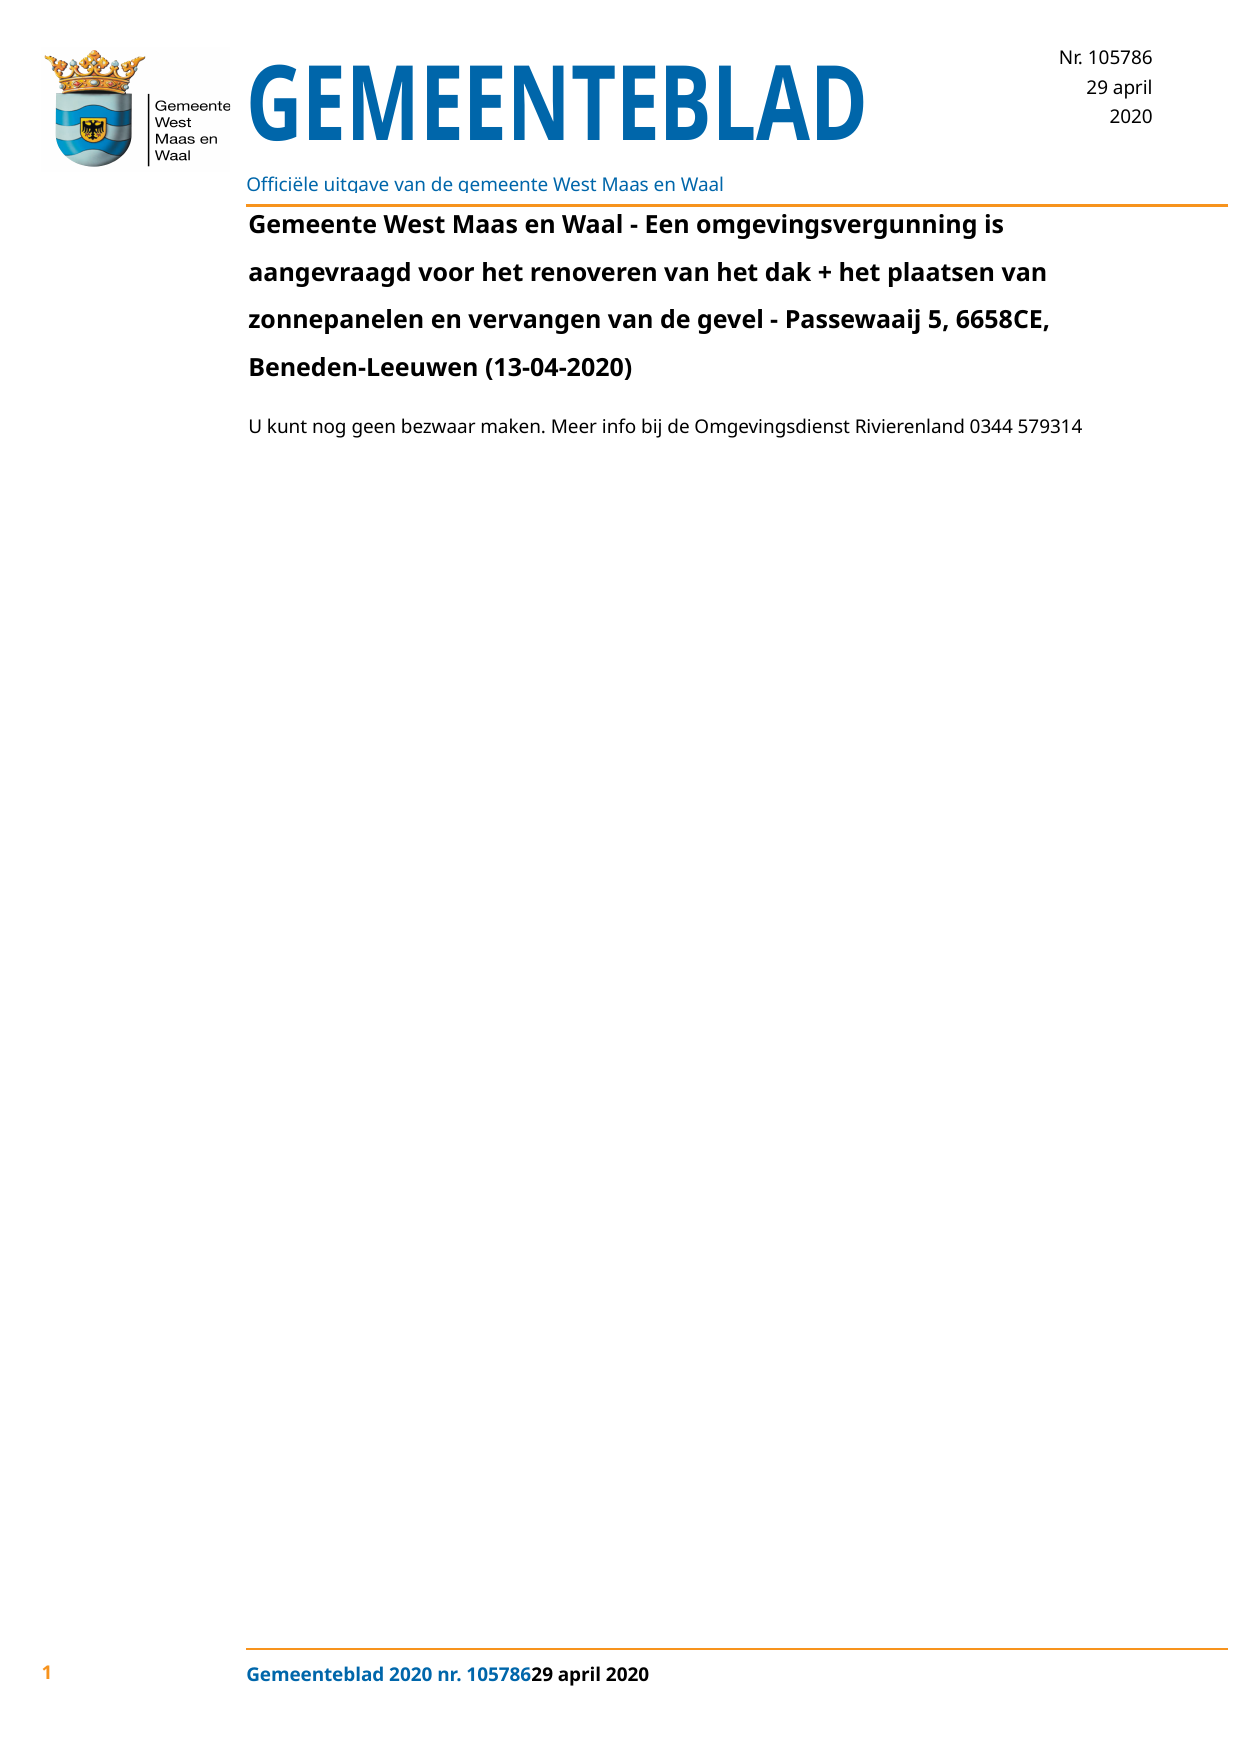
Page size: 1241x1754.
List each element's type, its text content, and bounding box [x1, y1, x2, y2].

text U kunt nog geen bezwaar maken. Meer info bij de Omgevingsdienst Rivierenland 0344 579314 [248, 413, 1152, 439]
text Gemeente West Maas en Waal - Een omgevingsvergunning is aangevraagd voor het renoveren van het dak + het plaatsen van zonnepanelen en vervangen van de gevel - Passewaaij 5, 6658CE, Beneden-Leeuwen (13-04-2020) [248, 207, 1152, 384]
picture [41, 47, 231, 172]
